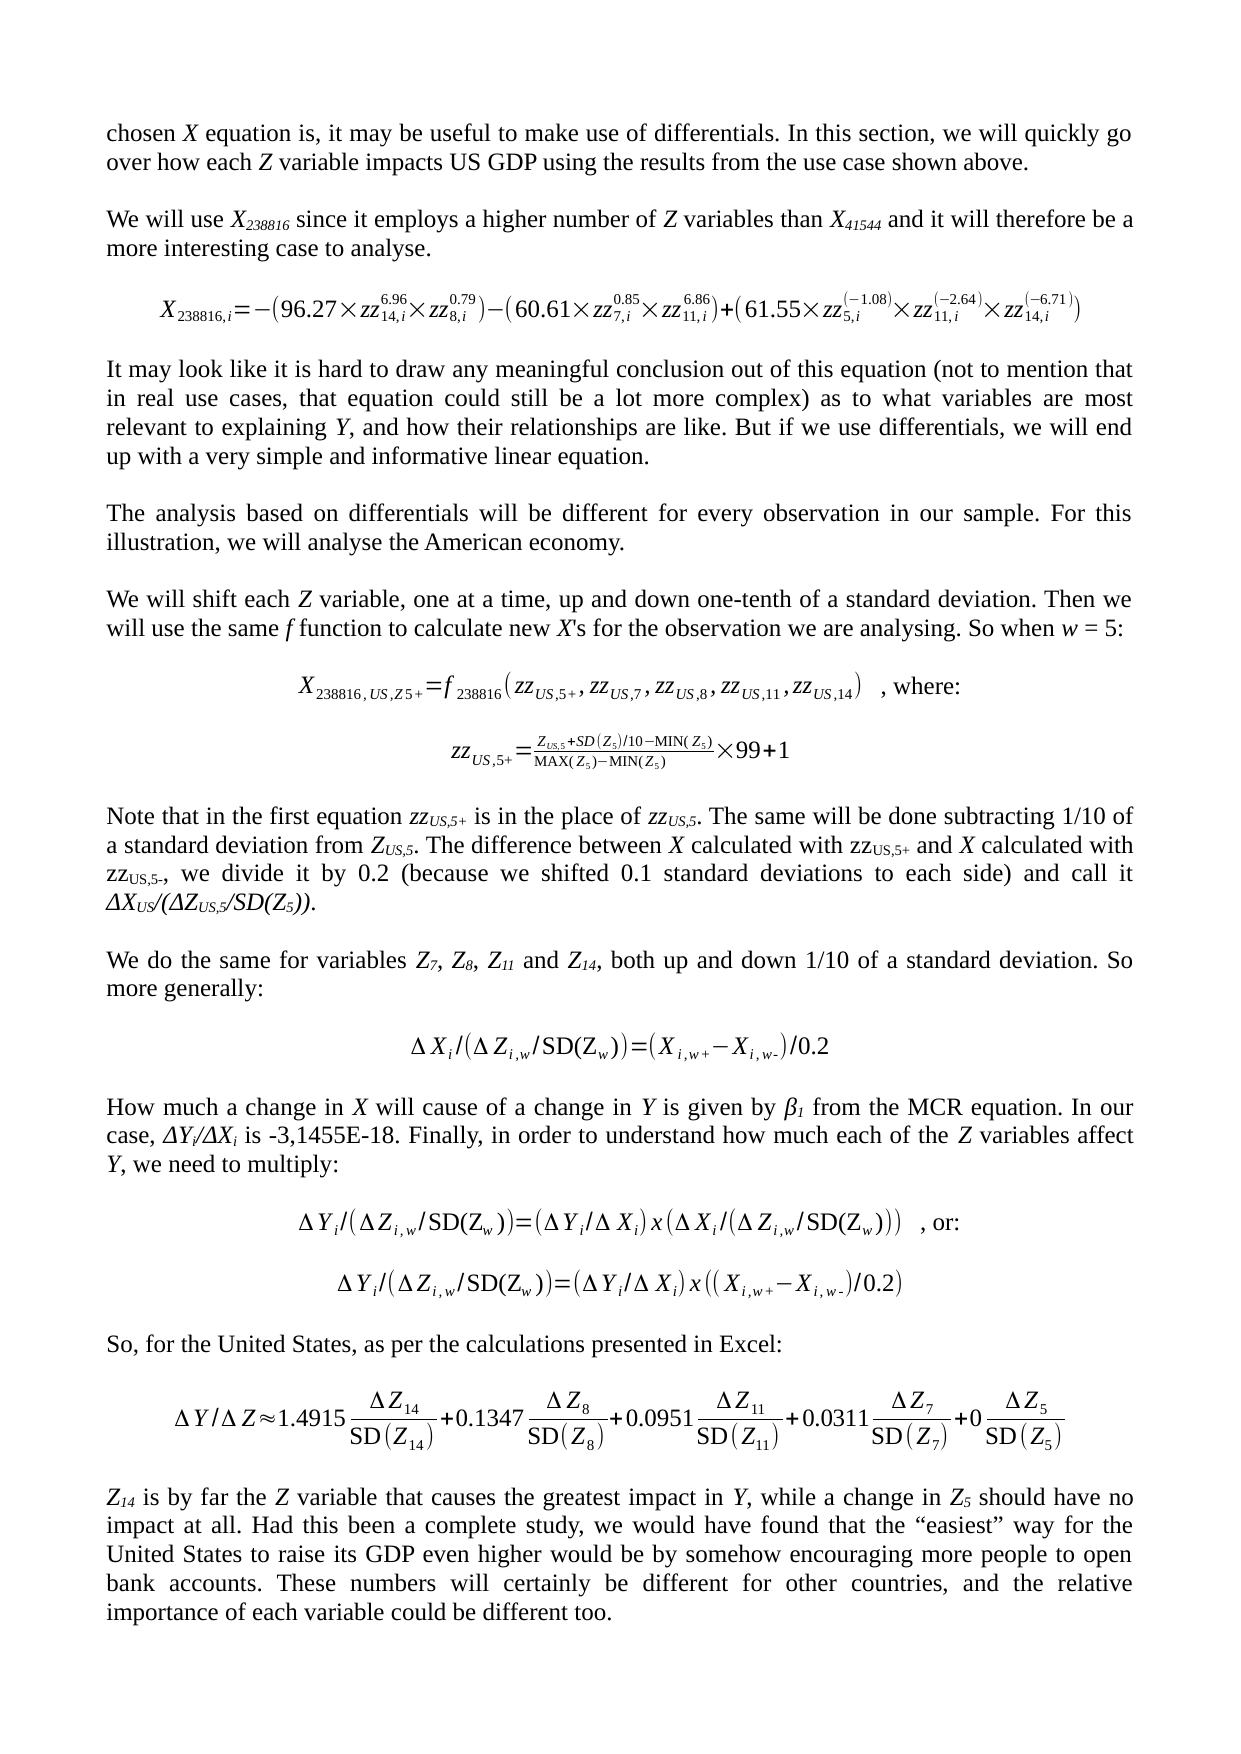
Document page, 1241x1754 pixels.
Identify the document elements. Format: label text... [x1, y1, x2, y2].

text We will shift each Z variable, one at a time, up and down one-tenth of a standard deviation. Then we will use the same f function to calculate new X's for the observation we are analysing. So when w = 5: [106, 584, 1134, 642]
text We do the same for variables Z7, Z8, Z11 and Z14, both up and down 1/10 of a standard deviation. So more generally: [106, 945, 1134, 1002]
text The analysis based on differentials will be different for every observation in our sample. For this illustration, we will analyse the American economy. [106, 498, 1134, 556]
text , where: [106, 671, 1134, 703]
text It may look like it is hard to draw any meaningful conclusion out of this equation (not to mention that in real use cases, that equation could still be a lot more complex) as to what variables are most relevant to explaining Y, and how their relationships are like. But if we use differentials, we will end up with a very simple and informative linear equation. [106, 354, 1134, 469]
text Note that in the first equation zzUS,5+ is in the place of zzUS,5. The same will be done subtracting 1/10 of a standard deviation from ZUS,5. The difference between X calculated with zzUS,5+ and X calculated with zzUS,5-, we divide it by 0.2 (because we shifted 0.1 standard deviations to each side) and call it ΔXUS/(ΔZUS,5/SD(Z5)). [106, 801, 1134, 916]
text So, for the United States, as per the calculations presented in Excel: [106, 1329, 1134, 1357]
text How much a change in X will cause of a change in Y is given by β1 from the MCR equation. In our case, ΔYi/ΔXi is -3,1455E-18. Finally, in order to understand how much each of the Z variables affect Y, we need to multiply: [106, 1092, 1134, 1178]
text , or: [106, 1207, 1134, 1239]
text We will use X238816 since it employs a higher number of Z variables than X41544 and it will therefore be a more interesting case to analyse. [106, 204, 1134, 262]
text Z14 is by far the Z variable that causes the greatest impact in Y, while a change in Z5 should have no impact at all. Had this been a complete study, we would have found that the “easiest” way for the United States to raise its GDP even higher would be by somehow encouraging more people to open bank accounts. These numbers will certainly be different for other countries, and the relative importance of each variable could be different too. [106, 1482, 1134, 1626]
text chosen X equation is, it may be useful to make use of differentials. In this section, we will quickly go over how each Z variable impacts US GDP using the results from the use case shown above. [106, 118, 1134, 176]
